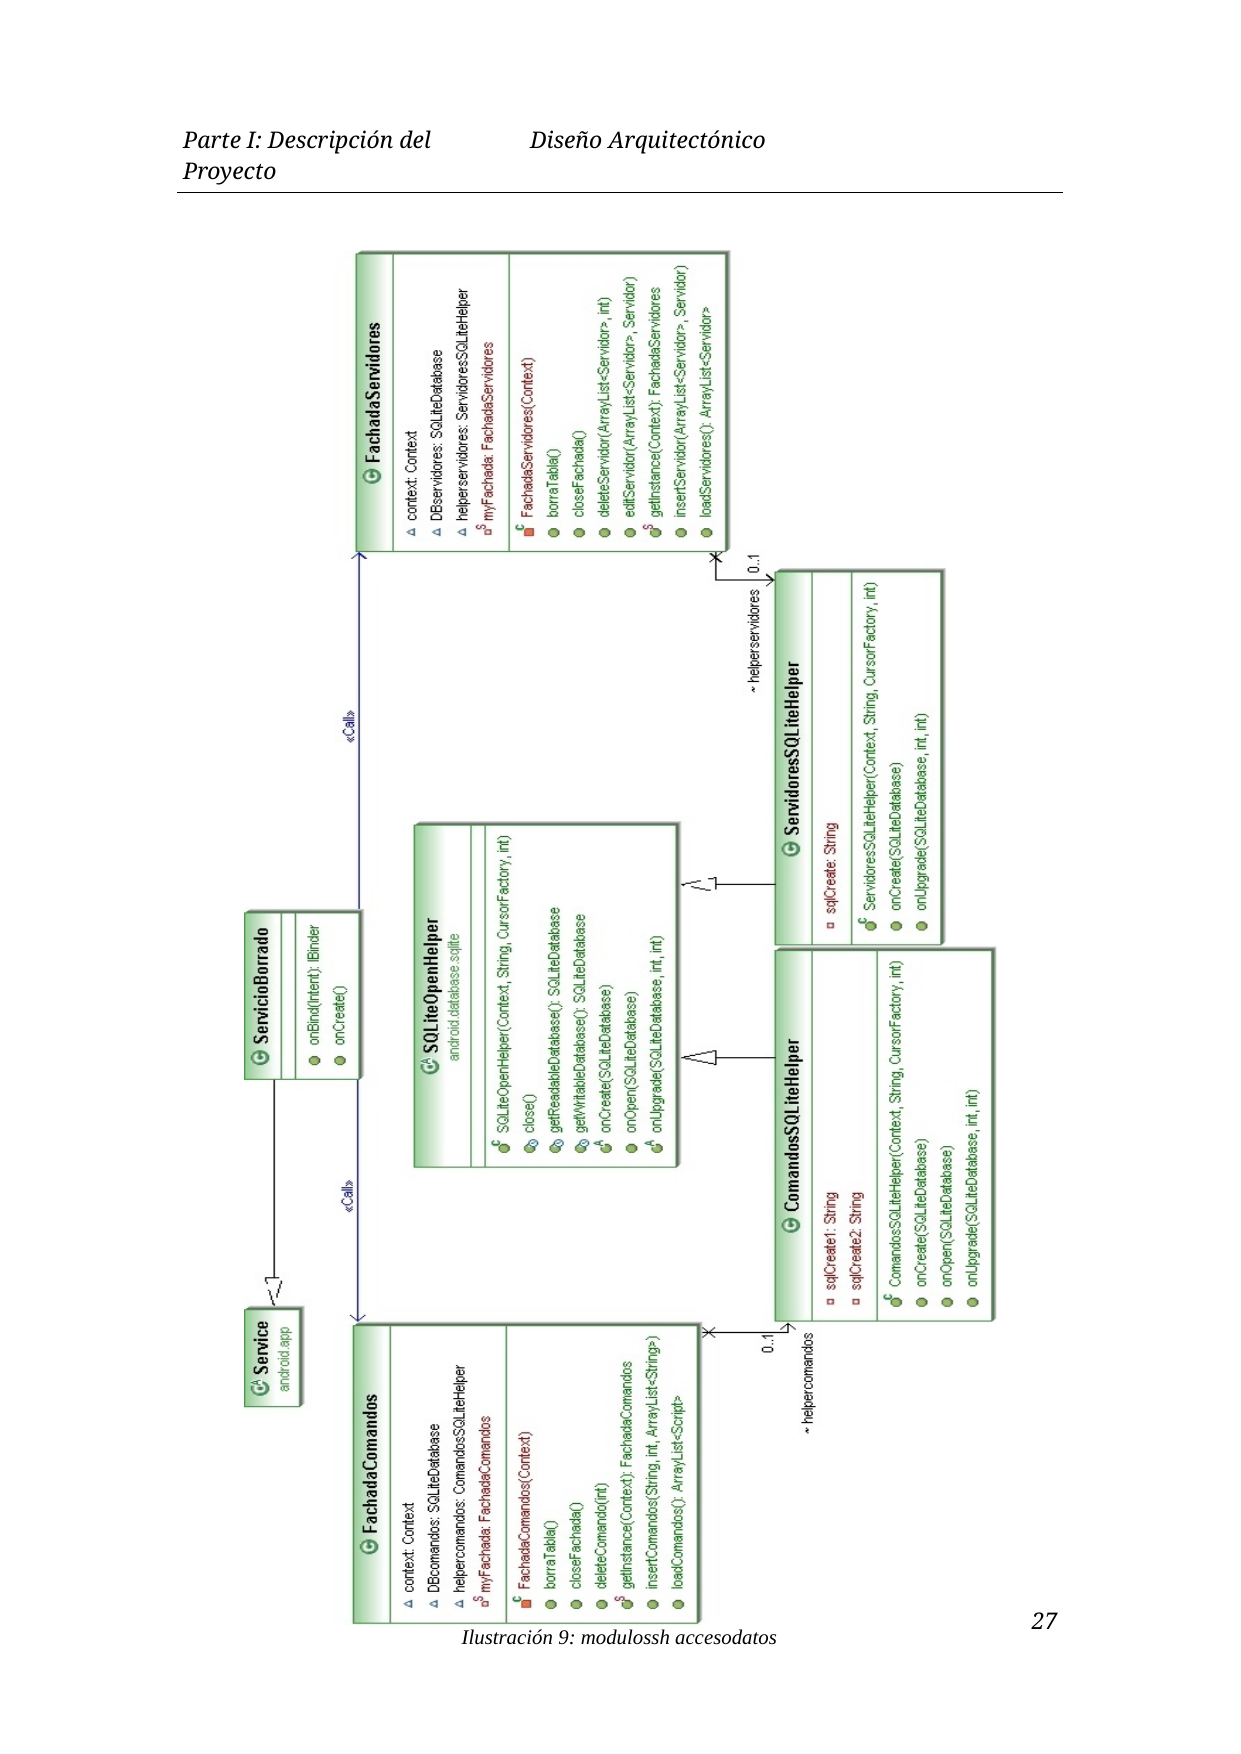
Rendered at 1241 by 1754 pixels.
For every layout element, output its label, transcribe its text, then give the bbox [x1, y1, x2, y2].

picture [244, 250, 997, 1625]
text Ilustración 9: modulossh accesodatos [244, 1625, 996, 1649]
